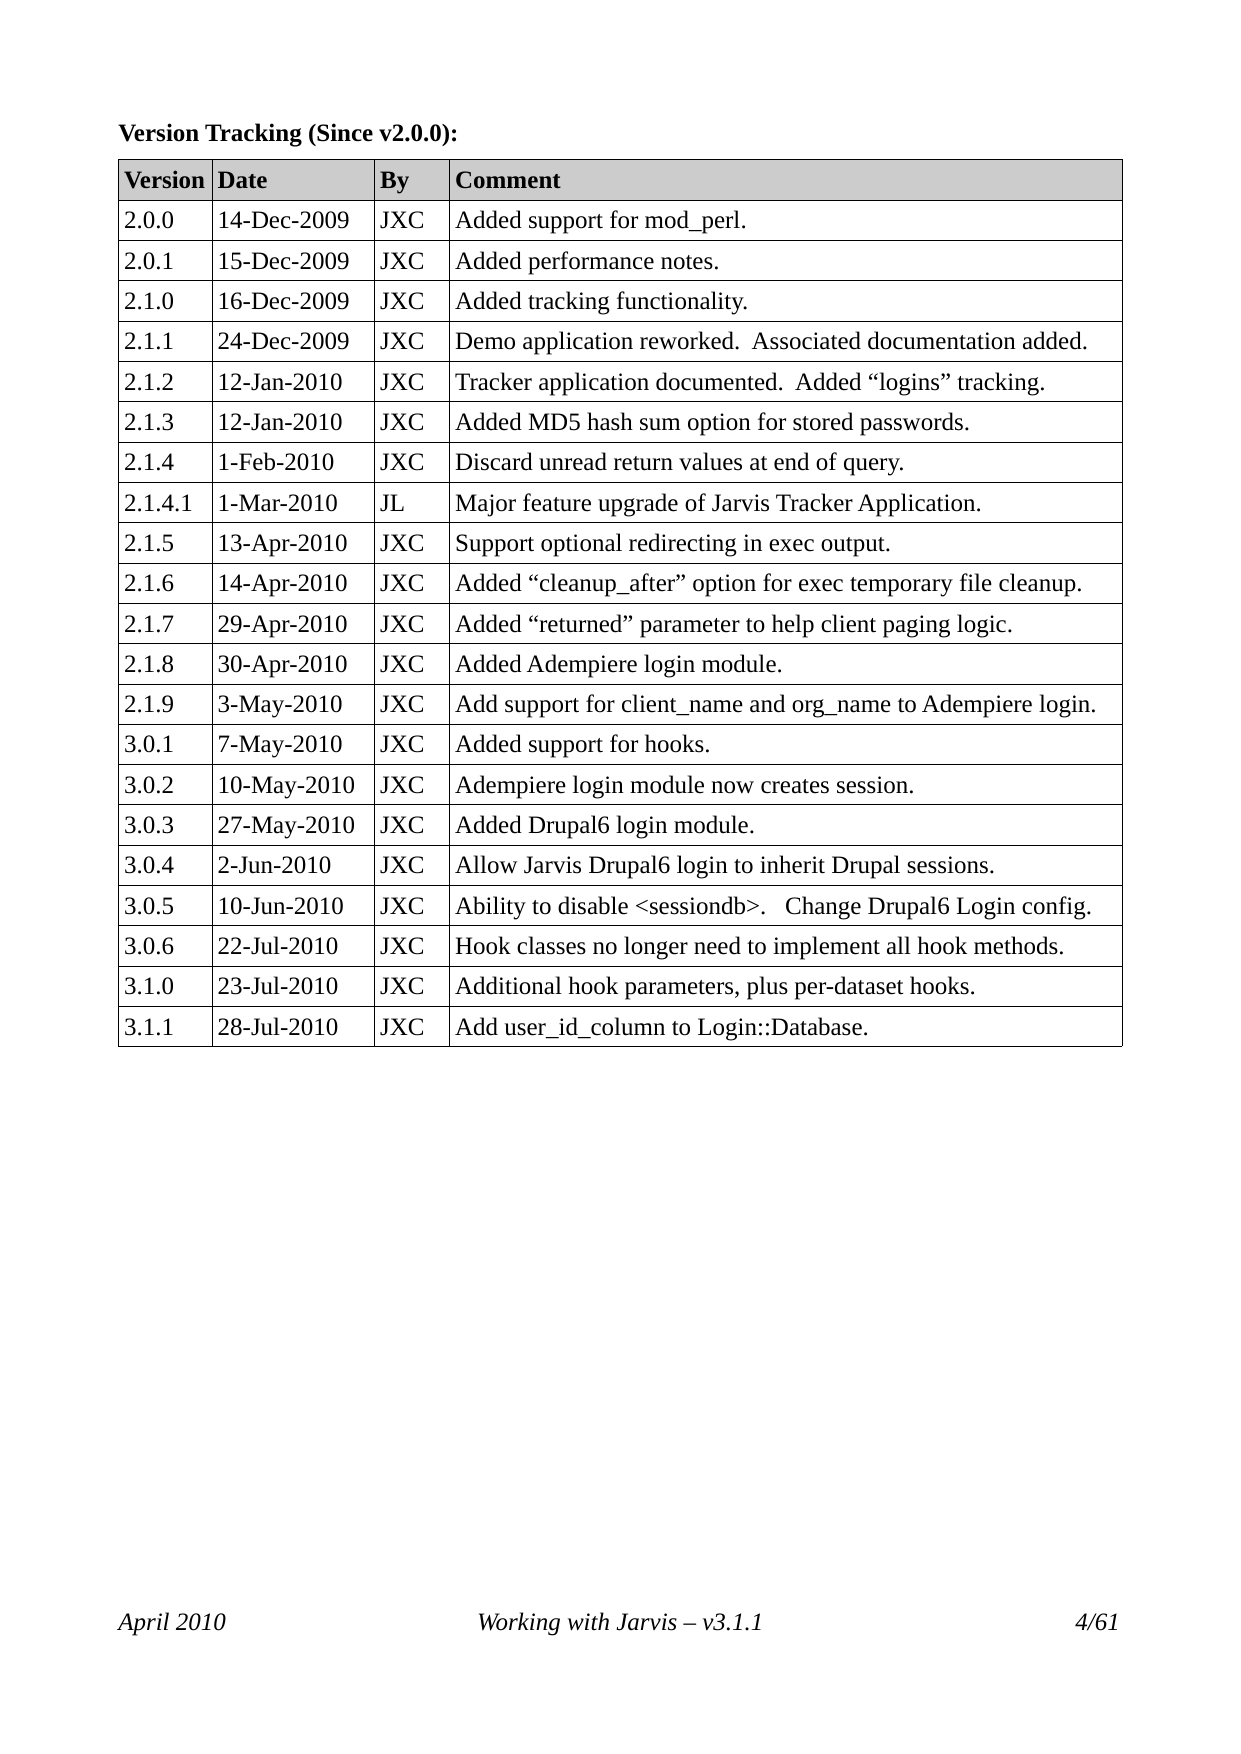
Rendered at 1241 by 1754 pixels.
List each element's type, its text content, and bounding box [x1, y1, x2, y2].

table_cell 30-Apr-2010 [213, 644, 374, 683]
table_cell 22-Jul-2010 [213, 926, 374, 966]
table_cell 3.1.1 [119, 1007, 212, 1046]
table_cell JXC [375, 926, 449, 966]
table_cell Added Drupal6 login module. [450, 805, 1122, 845]
table_header Comment [450, 160, 1122, 200]
table_cell 29-Apr-2010 [213, 604, 374, 643]
table_cell 24-Dec-2009 [213, 322, 374, 361]
table_cell JXC [375, 281, 449, 321]
table_cell JXC [375, 523, 449, 562]
table_cell Added MD5 hash sum option for stored passwords. [450, 402, 1122, 442]
table_cell JL [375, 483, 449, 522]
table_cell 3.0.3 [119, 805, 212, 845]
table_cell JXC [375, 725, 449, 764]
table_cell Discard unread return values at end of query. [450, 443, 1122, 482]
table_cell 14-Apr-2010 [213, 564, 374, 603]
table_cell 2.1.8 [119, 644, 212, 683]
table_cell 7-May-2010 [213, 725, 374, 764]
table_cell 1-Mar-2010 [213, 483, 374, 522]
table_cell 10-May-2010 [213, 765, 374, 804]
table_cell Hook classes no longer need to implement all hook methods. [450, 926, 1122, 966]
table_cell 2.0.1 [119, 241, 212, 280]
table_cell Major feature upgrade of Jarvis Tracker Application. [450, 483, 1122, 522]
table_cell Added support for hooks. [450, 725, 1122, 764]
table_cell JXC [375, 201, 449, 240]
table_cell JXC [375, 967, 449, 1006]
table_cell 12-Jan-2010 [213, 402, 374, 442]
table_cell 23-Jul-2010 [213, 967, 374, 1006]
table_cell Demo application reworked. Associated documentation added. [450, 322, 1122, 361]
table_header Version [119, 160, 212, 200]
table_cell JXC [375, 1007, 449, 1046]
table_cell Add user_id_column to Login::Database. [450, 1007, 1122, 1046]
table_cell 3.0.6 [119, 926, 212, 966]
table_cell Added support for mod_perl. [450, 201, 1122, 240]
table_cell 28-Jul-2010 [213, 1007, 374, 1046]
table_cell 2.1.7 [119, 604, 212, 643]
table_cell Added “cleanup_after” option for exec temporary file cleanup. [450, 564, 1122, 603]
table_cell Adempiere login module now creates session. [450, 765, 1122, 804]
table_cell 2.1.4 [119, 443, 212, 482]
table_cell JXC [375, 685, 449, 724]
table_cell 3.0.1 [119, 725, 212, 764]
table_cell 2.1.0 [119, 281, 212, 321]
table_cell JXC [375, 604, 449, 643]
table_cell Add support for client_name and org_name to Adempiere login. [450, 685, 1122, 724]
table_cell Added tracking functionality. [450, 281, 1122, 321]
table_cell Additional hook parameters, plus per-dataset hooks. [450, 967, 1122, 1006]
table_cell 2.1.3 [119, 402, 212, 442]
table_cell JXC [375, 402, 449, 442]
table_cell JXC [375, 322, 449, 361]
table_cell 2.1.4.1 [119, 483, 212, 522]
table_cell 2.1.6 [119, 564, 212, 603]
table_cell Added “returned” parameter to help client paging logic. [450, 604, 1122, 643]
table_cell 10-Jun-2010 [213, 886, 374, 925]
table_cell 2.1.9 [119, 685, 212, 724]
table_cell 2.0.0 [119, 201, 212, 240]
table_cell 2.1.1 [119, 322, 212, 361]
table_cell Tracker application documented. Added “logins” tracking. [450, 362, 1122, 401]
table_cell 3.1.0 [119, 967, 212, 1006]
table_cell Allow Jarvis Drupal6 login to inherit Drupal sessions. [450, 846, 1122, 885]
table_cell JXC [375, 564, 449, 603]
table_cell JXC [375, 241, 449, 280]
text Version Tracking (Since v2.0.0): [118, 118, 1122, 147]
table_cell 3.0.2 [119, 765, 212, 804]
table_cell JXC [375, 765, 449, 804]
table_cell 2.1.5 [119, 523, 212, 562]
table_cell 27-May-2010 [213, 805, 374, 845]
table_cell 14-Dec-2009 [213, 201, 374, 240]
table_cell 16-Dec-2009 [213, 281, 374, 321]
table_cell 3-May-2010 [213, 685, 374, 724]
table_cell Added performance notes. [450, 241, 1122, 280]
table_cell JXC [375, 644, 449, 683]
table_cell JXC [375, 846, 449, 885]
table_cell 3.0.5 [119, 886, 212, 925]
table_header By [375, 160, 449, 200]
table_cell Added Adempiere login module. [450, 644, 1122, 683]
table_cell 2-Jun-2010 [213, 846, 374, 885]
table_cell 12-Jan-2010 [213, 362, 374, 401]
table_cell JXC [375, 805, 449, 845]
table_cell 2.1.2 [119, 362, 212, 401]
table_header Date [213, 160, 374, 200]
table_cell JXC [375, 362, 449, 401]
table_cell JXC [375, 886, 449, 925]
table_cell Support optional redirecting in exec output. [450, 523, 1122, 562]
table_cell 15-Dec-2009 [213, 241, 374, 280]
table_cell 13-Apr-2010 [213, 523, 374, 562]
table_cell JXC [375, 443, 449, 482]
table_cell 1-Feb-2010 [213, 443, 374, 482]
table_cell Ability to disable <sessiondb>. Change Drupal6 Login config. [450, 886, 1122, 925]
table_cell 3.0.4 [119, 846, 212, 885]
